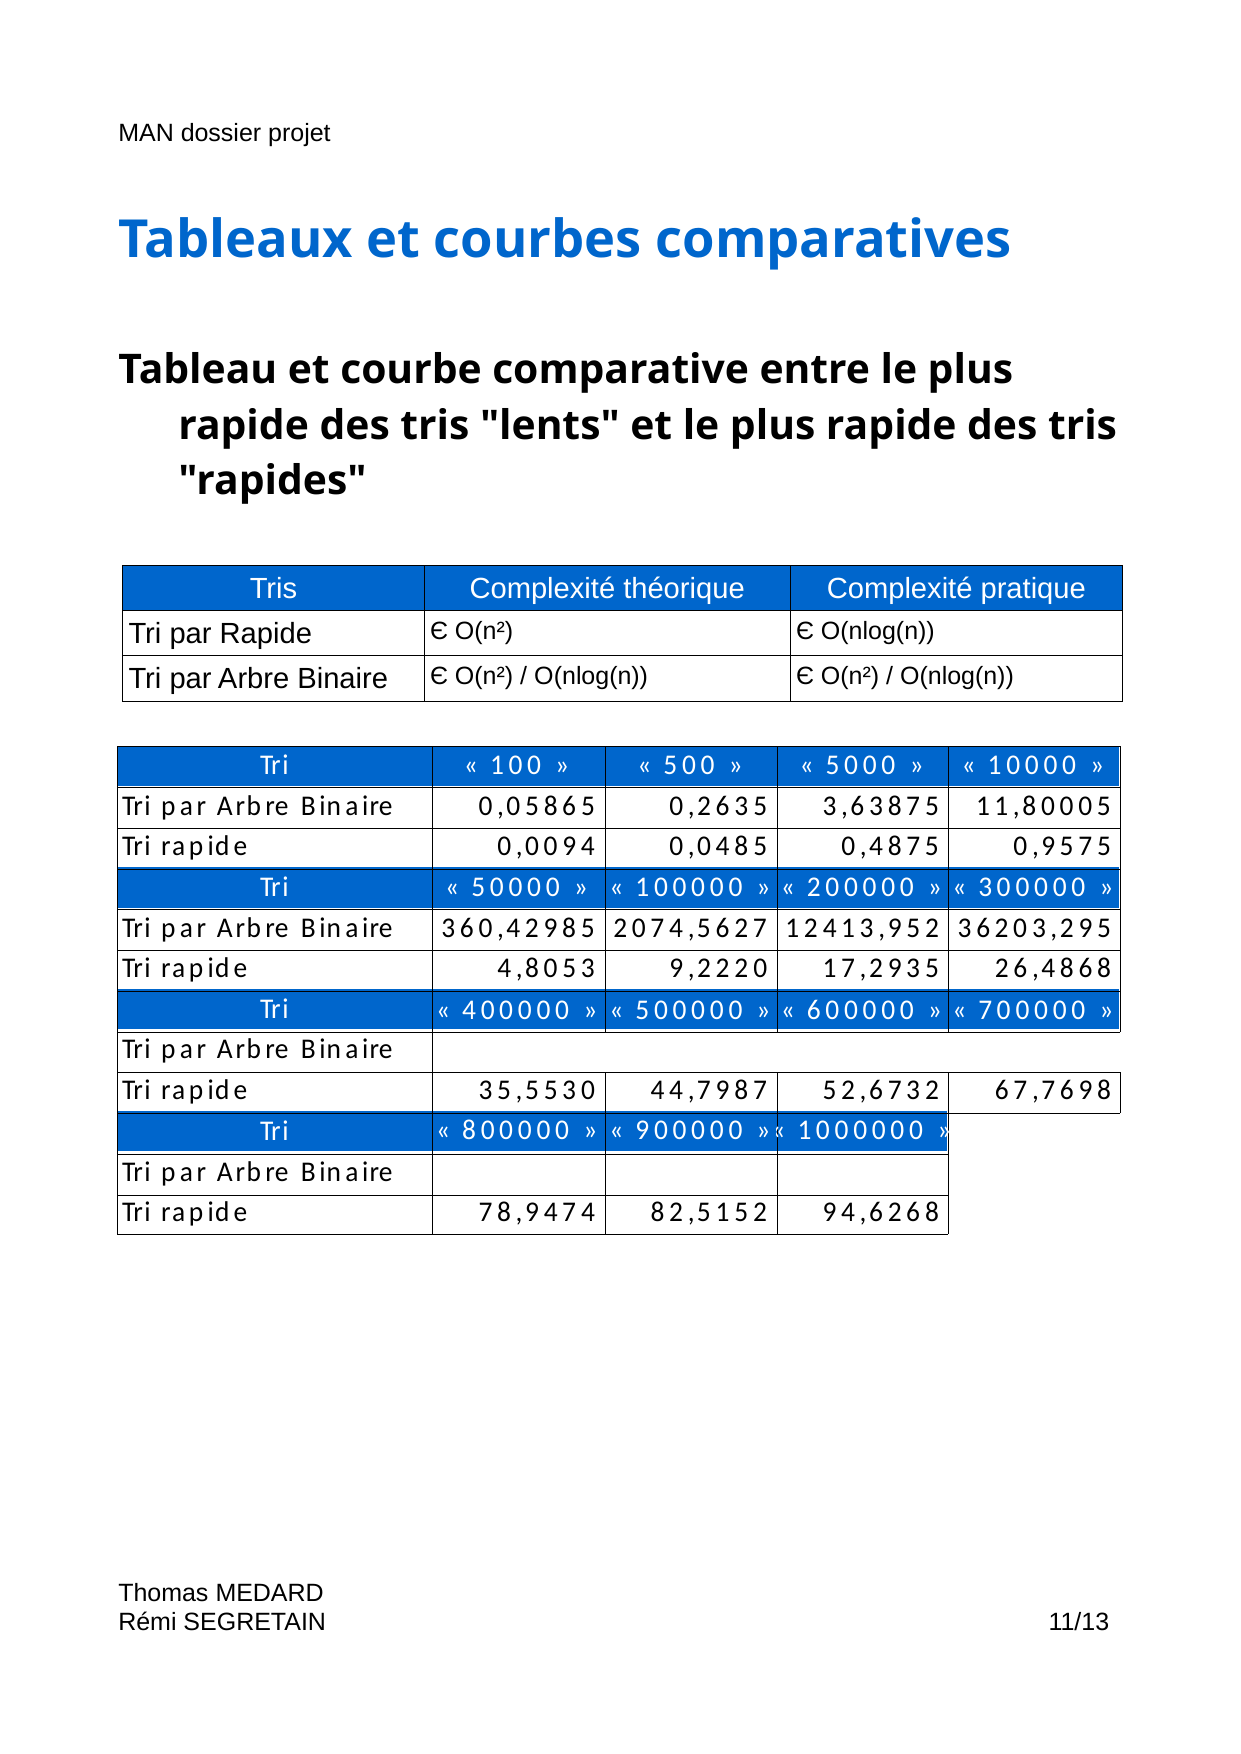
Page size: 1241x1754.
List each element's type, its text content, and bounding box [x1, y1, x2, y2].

table_cell Tri par Rapide [123, 611, 424, 655]
table_cell Є O(nlog(n)) [791, 611, 1122, 655]
table_cell Є O(n²) / O(nlog(n)) [425, 656, 790, 701]
table_cell Є O(n²) [425, 611, 790, 655]
table_cell Є O(n²) / O(nlog(n)) [791, 656, 1122, 701]
subtitle Tableau et courbe comparative entre le plus rapide des tris "lents" et le plus rapide des tris "rapides" [118, 340, 1122, 507]
table_cell Tri par Arbre Binaire [123, 656, 424, 701]
subtitle Tableaux et courbes comparatives [118, 201, 1122, 273]
table_header Complexité théorique [425, 566, 790, 610]
table_header Complexité pratique [791, 566, 1122, 610]
table_header Tris [123, 566, 424, 610]
